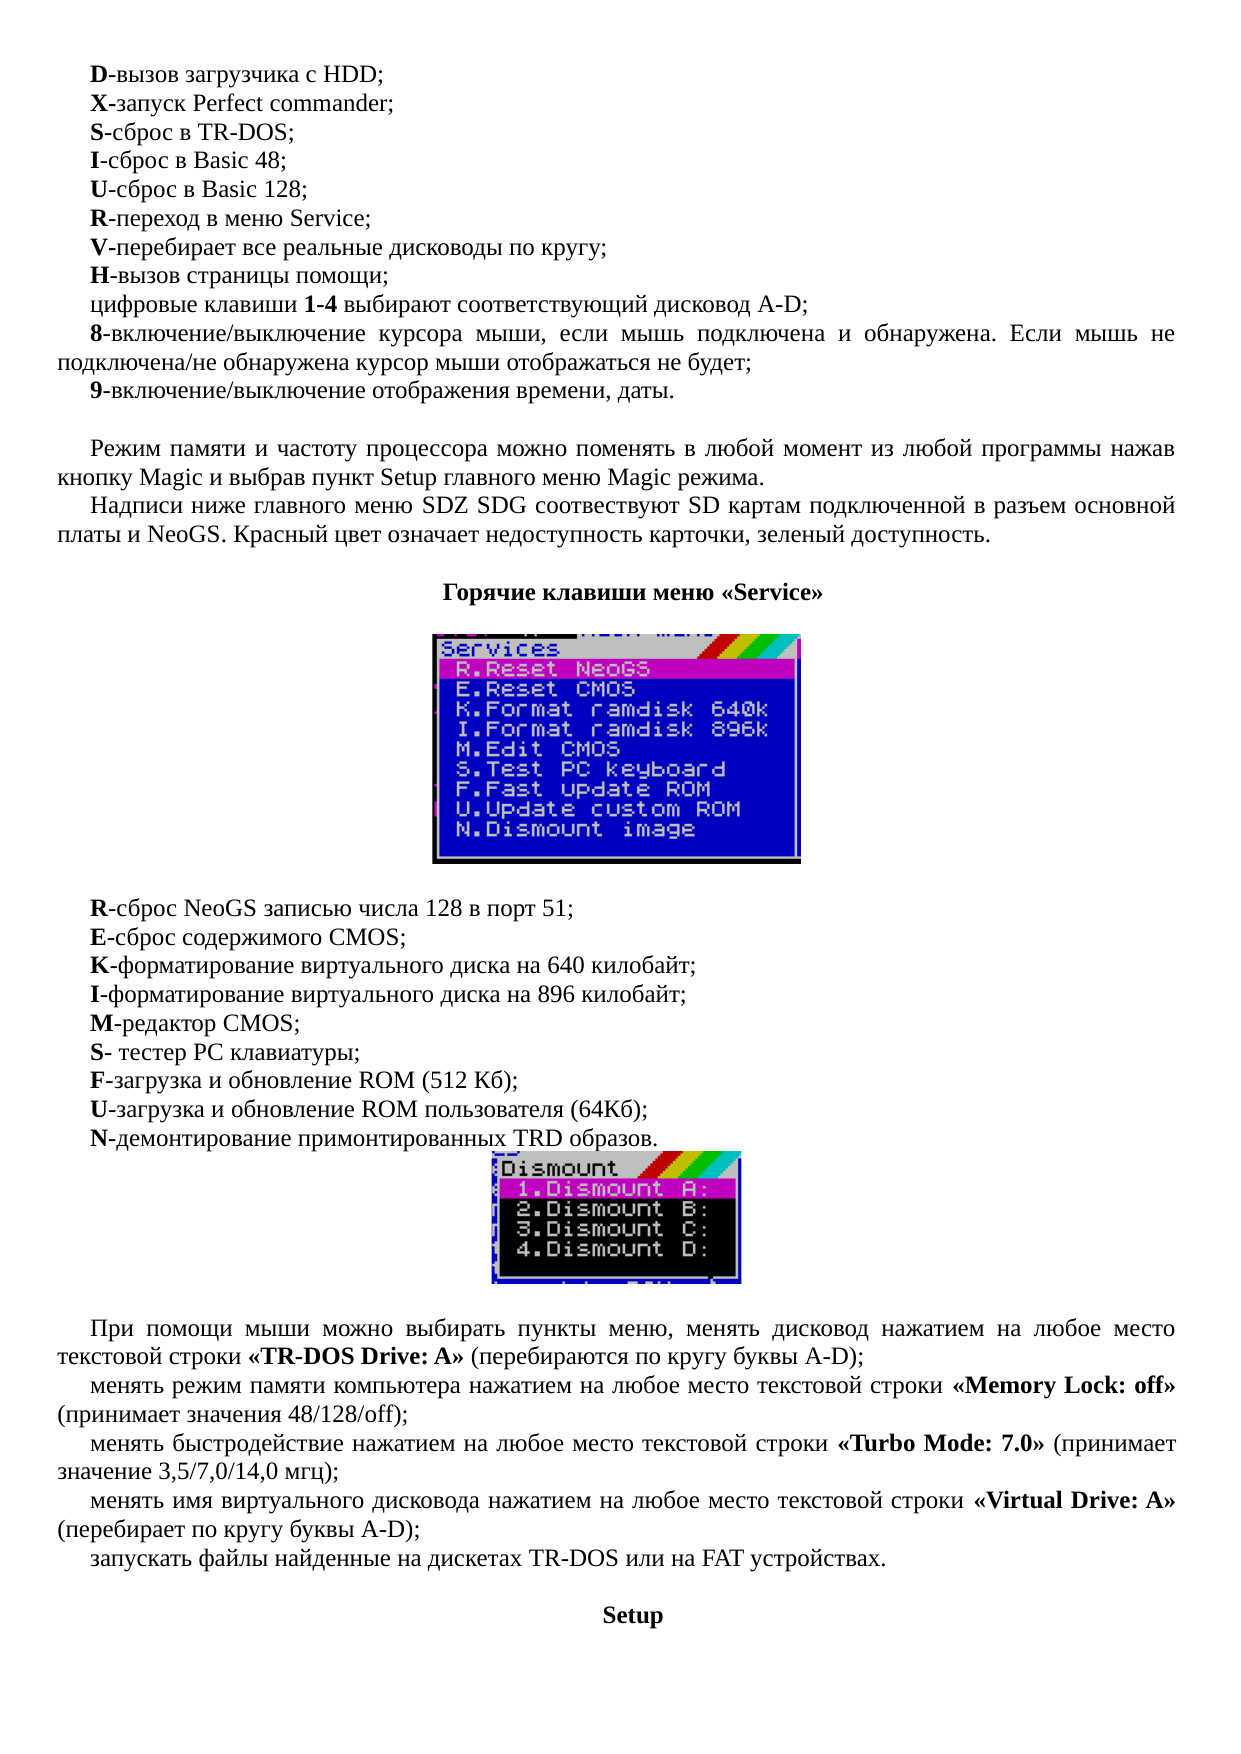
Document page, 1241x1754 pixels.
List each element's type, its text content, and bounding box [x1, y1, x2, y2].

text R-переход в меню Service; [57, 203, 1176, 232]
text 8-включение/выключение курсора мыши, если мышь подключена и обнаружена. Если мышь не подключена/не обнаружена курсор мыши отображаться не будет; [57, 318, 1176, 376]
text U-загрузка и обновление ROM пользователя (64Кб); [57, 1094, 1176, 1123]
text N-демонтирование примонтированных TRD образов. [57, 1123, 1176, 1152]
text менять быстродействие нажатием на любое место текстовой строки «Turbo Mode: 7.0» (принимает значение 3,5/7,0/14,0 мгц); [57, 1428, 1176, 1485]
text Надписи ниже главного меню SDZ SDG соотвествуют SD картам подключенной в разъем основной платы и NeoGS. Красный цвет означает недоступность карточки, зеленый доступность. [57, 491, 1176, 548]
text I-сброс в Basic 48; [57, 146, 1176, 174]
text При помощи мыши можно выбирать пункты меню, менять дисковод нажатием на любое место текстовой строки «TR-DOS Drive: A» (перебираются по кругу буквы A-D); [57, 1313, 1176, 1370]
text Setup [57, 1600, 1176, 1629]
text 9-включение/выключение отображения времени, даты. [57, 376, 1176, 404]
text E-сброс содержимого CMOS; [57, 922, 1176, 950]
text R-сброс NeoGS записью числа 128 в порт 51; [57, 893, 1176, 922]
picture [491, 1151, 742, 1284]
text K-форматирование виртуального диска на 640 килобайт; [57, 950, 1176, 979]
text S- тестер PC клавиатуры; [57, 1037, 1176, 1065]
picture [432, 634, 801, 864]
text D-вызов загрузчика с HDD; [57, 59, 1176, 88]
text Горячие клавиши меню «Service» [57, 577, 1176, 606]
text цифровые клавиши 1-4 выбирают соответствующий дисковод A-D; [57, 289, 1176, 318]
text U-сброс в Basic 128; [57, 174, 1176, 203]
text менять имя виртуального дисковода нажатием на любое место текстовой строки «Virtual Drive: A» (перебирает по кругу буквы A-D); [57, 1485, 1176, 1543]
text V-перебирает все реальные дисководы по кругу; [57, 232, 1176, 261]
text H-вызов страницы помощи; [57, 261, 1176, 289]
text менять режим памяти компьютера нажатием на любое место текстовой строки «Memory Lock: off» (принимает значения 48/128/off); [57, 1370, 1176, 1428]
text запускать файлы найденные на дискетах TR-DOS или на FAT устройствах. [57, 1543, 1176, 1571]
text M-редактор CMOS; [57, 1008, 1176, 1037]
text S-сброс в TR-DOS; [57, 117, 1176, 146]
text Режим памяти и частоту процессора можно поменять в любой момент из любой программы нажав кнопку Magic и выбрав пункт Setup главного меню Magic режима. [57, 433, 1176, 491]
text I-форматирование виртуального диска на 896 килобайт; [57, 979, 1176, 1008]
text X-запуск Perfect commander; [57, 88, 1176, 117]
text F-загрузка и обновление ROM (512 Кб); [57, 1065, 1176, 1094]
